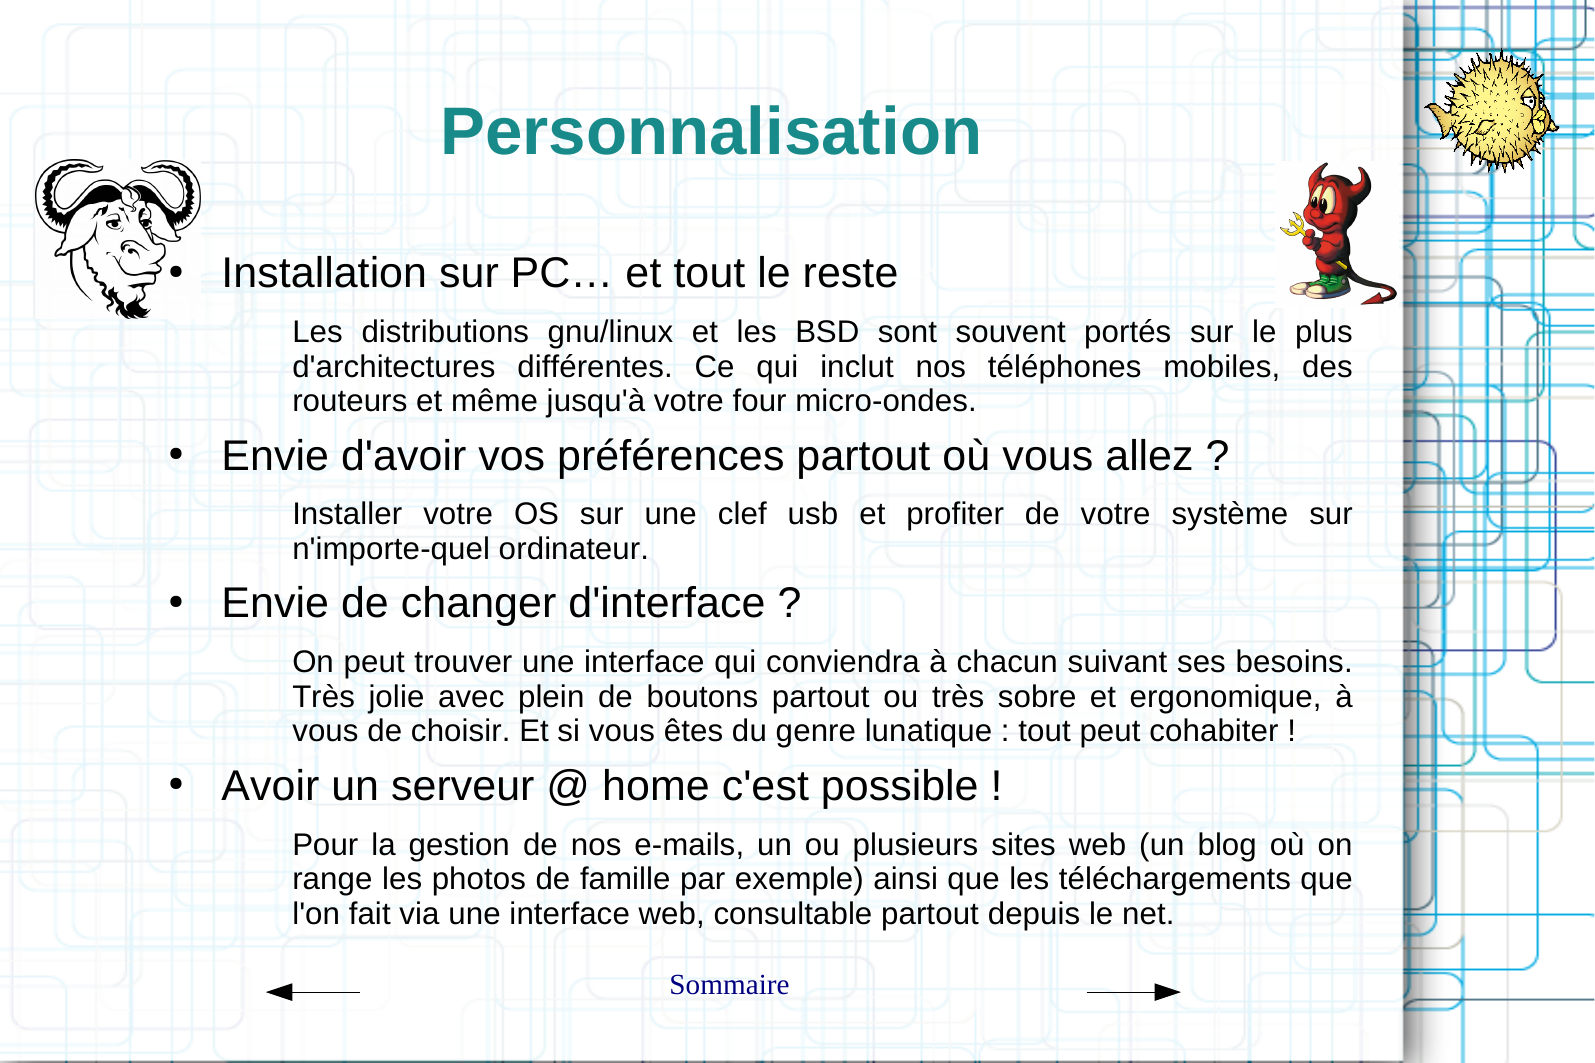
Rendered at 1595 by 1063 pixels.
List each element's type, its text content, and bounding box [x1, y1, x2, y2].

title Personnalisation [56, 42, 1367, 220]
list Installation sur PC… et tout le reste Les distributions gnu/linux et les BSD sont souvent portés sur le plus d'architectures différentes. Ce qui inclut nos téléphones mobiles, des routeurs et même jusqu'à votre four micro-ondes. Envie d'avoir vos préférences partout où vous allez ? Installer votre OS sur une clef usb et profiter de votre système sur n'importe-quel ordinateur. Envie de changer d'interface ? On peut trouver une interface qui conviendra à chacun suivant ses besoins. Très jolie avec plein de boutons partout ou très sobre et ergonomique, à vous de choisir. Et si vous êtes du genre lunatique : tout peut cohabiter ! Avoir un serveur @ home c'est possible ! Pour la gestion de nos e-mails, un ou plusieurs sites web (un blog où on range les photos de famille par exemple) ainsi que les téléchargements que l'on fait via une interface web, consultable partout depuis le net. [79, 248, 1367, 951]
picture [0, 0, 1595, 1063]
